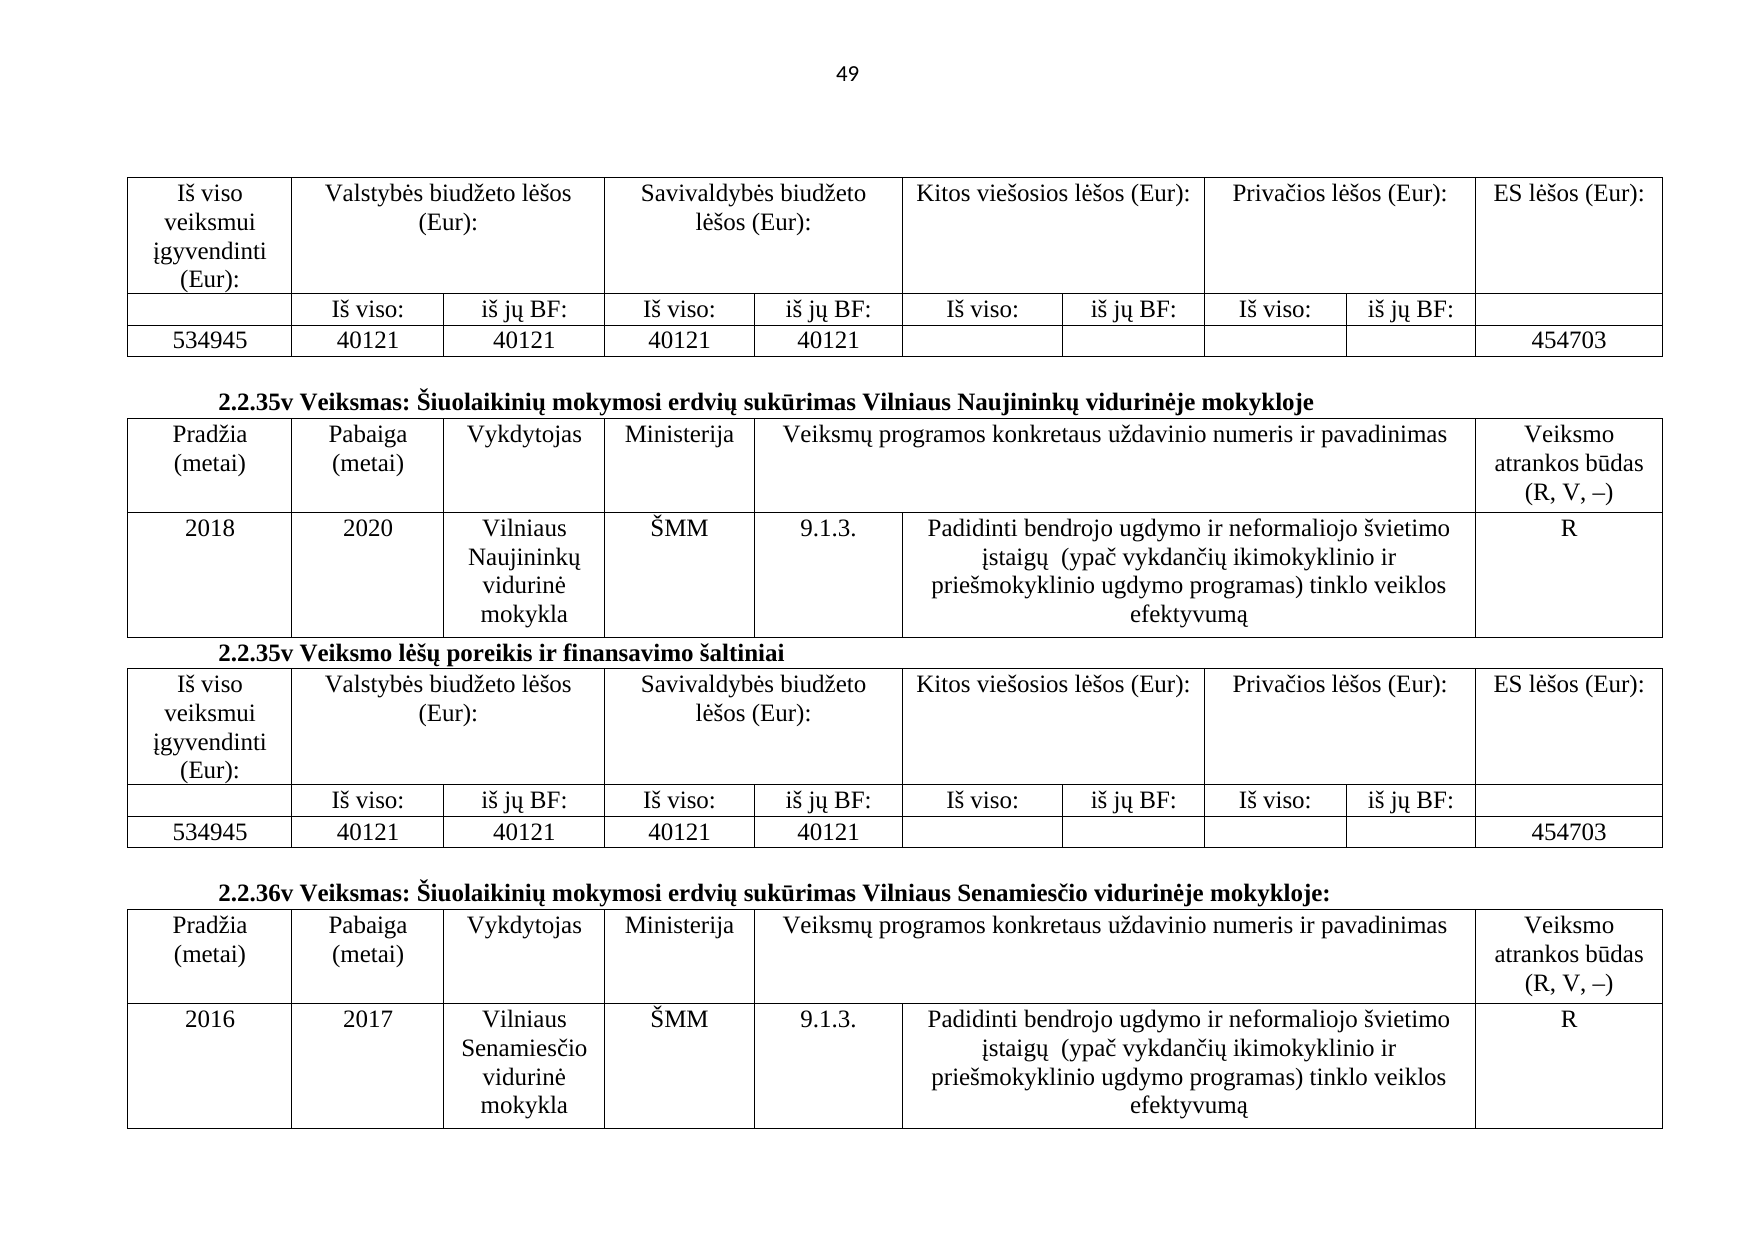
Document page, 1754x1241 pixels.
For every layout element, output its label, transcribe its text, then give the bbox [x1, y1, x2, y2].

table_cell Privačios lėšos (Eur): [1205, 178, 1475, 293]
table_cell 2016 [128, 1004, 291, 1128]
table_cell 40121 [292, 326, 443, 356]
table_cell [292, 357, 444, 387]
table_cell Savivaldybės biudžeto lėšos (Eur): [605, 178, 902, 293]
table_cell Iš viso: [903, 294, 1062, 324]
table_cell ES lėšos (Eur): [1476, 669, 1662, 784]
table_cell Iš viso: [292, 785, 443, 816]
table_cell [1475, 848, 1663, 878]
table_cell [903, 817, 1062, 847]
table_cell iš jų BF: [755, 294, 902, 324]
table_cell 40121 [605, 817, 754, 847]
table_cell Veiksmų programos konkretaus uždavinio numeris ir pavadinimas [755, 910, 1475, 1003]
table_cell Vykdytojas [444, 910, 604, 1003]
table_cell Ministerija [605, 419, 754, 512]
table_cell Ministerija [605, 910, 754, 1003]
table_cell 2.2.36v Veiksmas: Šiuolaikinių mokymosi erdvių sukūrimas Vilniaus Senamiesčio vidurinėje mokykloje: [128, 878, 1663, 909]
table_cell 2018 [128, 513, 291, 637]
table_cell Iš viso veiksmui įgyvendinti (Eur): [128, 178, 291, 293]
table_cell Kitos viešosios lėšos (Eur): [903, 669, 1204, 784]
table_cell Padidinti bendrojo ugdymo ir neformaliojo švietimo įstaigų (ypač vykdančių ikimokyklinio ir priešmokyklinio ugdymo programas) tinklo veiklos efektyvumą [903, 513, 1475, 637]
table_cell 454703 [1476, 817, 1662, 847]
table_cell [444, 848, 604, 878]
table_cell [1347, 326, 1475, 356]
table_cell [444, 357, 604, 387]
table_cell Iš viso: [605, 294, 754, 324]
table_cell Veiksmo atrankos būdas (R, V, –) [1476, 419, 1662, 512]
table_cell ŠMM [605, 513, 754, 637]
table_cell Iš viso: [605, 785, 754, 816]
table_cell iš jų BF: [444, 785, 604, 816]
table_cell R [1476, 513, 1662, 637]
table_cell 2.2.35v Veiksmo lėšų poreikis ir finansavimo šaltiniai [128, 638, 1663, 668]
table_cell Iš viso: [903, 785, 1062, 816]
table_cell iš jų BF: [755, 785, 902, 816]
table_cell [902, 848, 1063, 878]
table_cell [1347, 817, 1475, 847]
table_cell Vilniaus Naujininkų vidurinė mokykla [444, 513, 604, 637]
table_cell 40121 [755, 817, 902, 847]
table_cell iš jų BF: [444, 294, 604, 324]
table_cell [1063, 817, 1204, 847]
table_cell [292, 848, 444, 878]
table_cell [1205, 326, 1346, 356]
table_cell Valstybės biudžeto lėšos (Eur): [292, 178, 604, 293]
table_cell 40121 [292, 817, 443, 847]
table_cell [1476, 785, 1662, 816]
table_cell Pabaiga (metai) [292, 419, 443, 512]
table_cell R [1476, 1004, 1662, 1128]
table_cell 9.1.3. [755, 513, 902, 637]
table_cell iš jų BF: [1347, 785, 1475, 816]
table_cell Privačios lėšos (Eur): [1205, 669, 1475, 784]
table_cell ŠMM [605, 1004, 754, 1128]
table_cell [1476, 294, 1662, 324]
table_cell [128, 294, 291, 324]
table_cell Pabaiga (metai) [292, 910, 443, 1003]
table_cell 40121 [755, 326, 902, 356]
table_cell 2.2.35v Veiksmas: Šiuolaikinių mokymosi erdvių sukūrimas Vilniaus Naujininkų vidurinėje mokykloje [128, 387, 1663, 418]
table_cell 9.1.3. [755, 1004, 902, 1128]
table_cell Iš viso veiksmui įgyvendinti (Eur): [128, 669, 291, 784]
table_cell Iš viso: [292, 294, 443, 324]
table_cell [604, 357, 754, 387]
table_cell Kitos viešosios lėšos (Eur): [903, 178, 1204, 293]
table_cell 2020 [292, 513, 443, 637]
table_cell 40121 [444, 817, 604, 847]
table_cell [1346, 357, 1475, 387]
table_cell [1475, 357, 1663, 387]
table_cell [604, 848, 754, 878]
table_cell [754, 357, 902, 387]
table_cell Pradžia (metai) [128, 910, 291, 1003]
table_cell Pradžia (metai) [128, 419, 291, 512]
table_cell [754, 848, 902, 878]
table_cell [1063, 357, 1204, 387]
table_cell [1205, 817, 1346, 847]
table_cell 40121 [444, 326, 604, 356]
table_cell Iš viso: [1205, 294, 1346, 324]
table_cell iš jų BF: [1063, 294, 1204, 324]
table_cell Vilniaus Senamiesčio vidurinė mokykla [444, 1004, 604, 1128]
table_cell ES lėšos (Eur): [1476, 178, 1662, 293]
table_cell iš jų BF: [1347, 294, 1475, 324]
table_cell 2017 [292, 1004, 443, 1128]
table_cell [903, 326, 1062, 356]
table_cell [1346, 848, 1475, 878]
table_cell [1063, 326, 1204, 356]
table_cell Savivaldybės biudžeto lėšos (Eur): [605, 669, 902, 784]
table_cell Valstybės biudžeto lėšos (Eur): [292, 669, 604, 784]
table_cell 534945 [128, 326, 291, 356]
table_cell [1063, 848, 1204, 878]
table_cell Veiksmų programos konkretaus uždavinio numeris ir pavadinimas [755, 419, 1475, 512]
table_cell Padidinti bendrojo ugdymo ir neformaliojo švietimo įstaigų (ypač vykdančių ikimokyklinio ir priešmokyklinio ugdymo programas) tinklo veiklos efektyvumą [903, 1004, 1475, 1128]
table_cell [128, 848, 292, 878]
table_cell [128, 357, 292, 387]
table_cell Veiksmo atrankos būdas (R, V, –) [1476, 910, 1662, 1003]
table_cell Iš viso: [1205, 785, 1346, 816]
table_cell [1204, 357, 1346, 387]
table_cell Vykdytojas [444, 419, 604, 512]
table_cell [902, 357, 1063, 387]
table_cell 40121 [605, 326, 754, 356]
table_cell 454703 [1476, 326, 1662, 356]
table_cell iš jų BF: [1063, 785, 1204, 816]
table_cell 534945 [128, 817, 291, 847]
table_cell [1204, 848, 1346, 878]
table_cell [128, 785, 291, 816]
